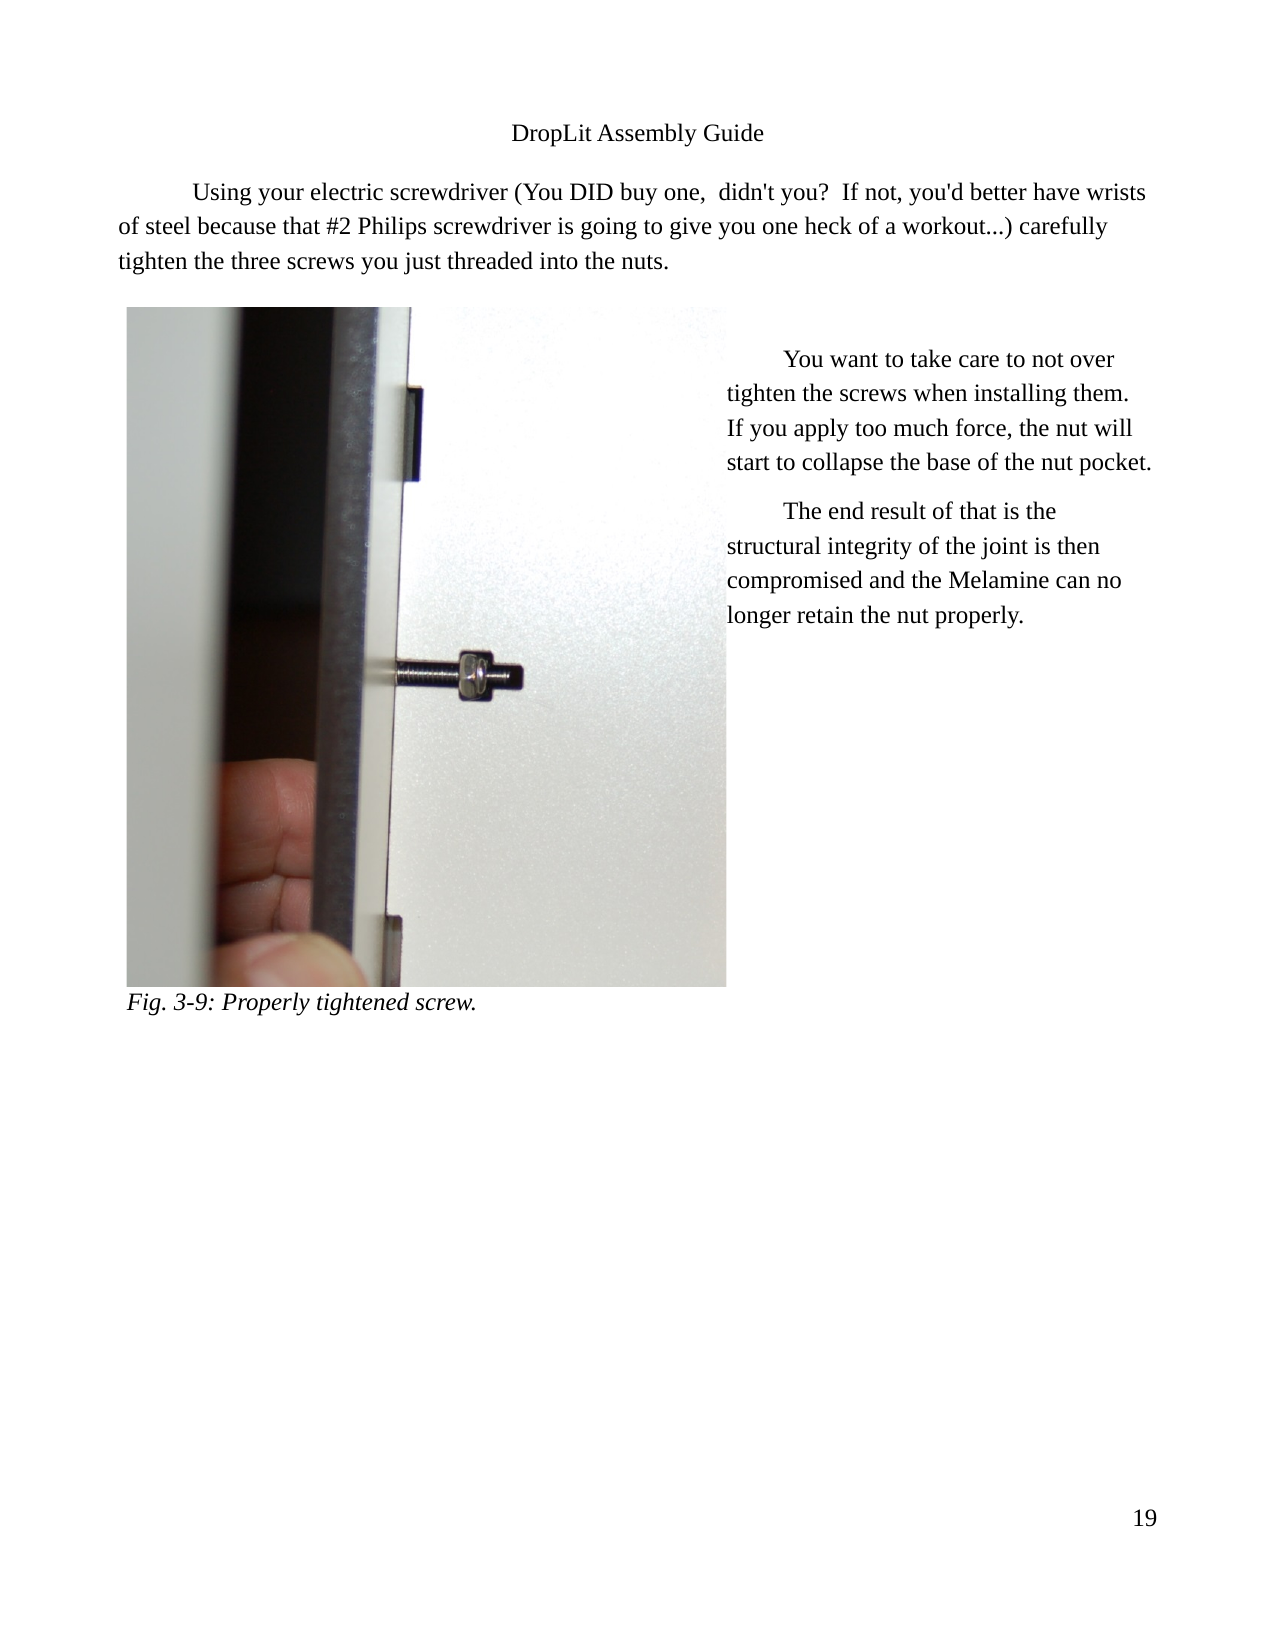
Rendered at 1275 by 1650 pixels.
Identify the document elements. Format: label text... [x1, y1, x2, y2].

text Fig. 3-9: Properly tightened screw. [127, 987, 727, 1016]
picture [126, 307, 727, 987]
text Using your electric screwdriver (You DID buy one, didn't you? If not, you'd better have wrists of steel because that #2 Philips screwdriver is going to give you one heck of a workout...) carefully tighten the three screws you just threaded into the nuts. [118, 177, 1157, 274]
text You want to take care to not over tighten the screws when installing them. If you apply too much force, the nut will start to collapse the base of the nut pocket. [727, 344, 1157, 476]
text The end result of that is the structural integrity of the joint is then compromised and the Melamine can no longer retain the nut properly. [727, 496, 1157, 629]
